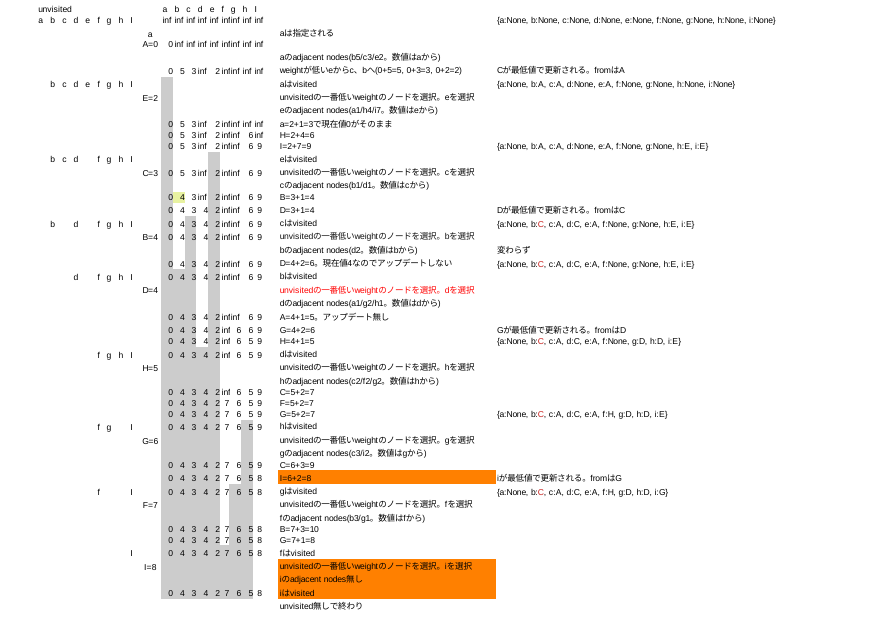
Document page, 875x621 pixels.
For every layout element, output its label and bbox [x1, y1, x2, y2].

chart [37, 4, 788, 615]
